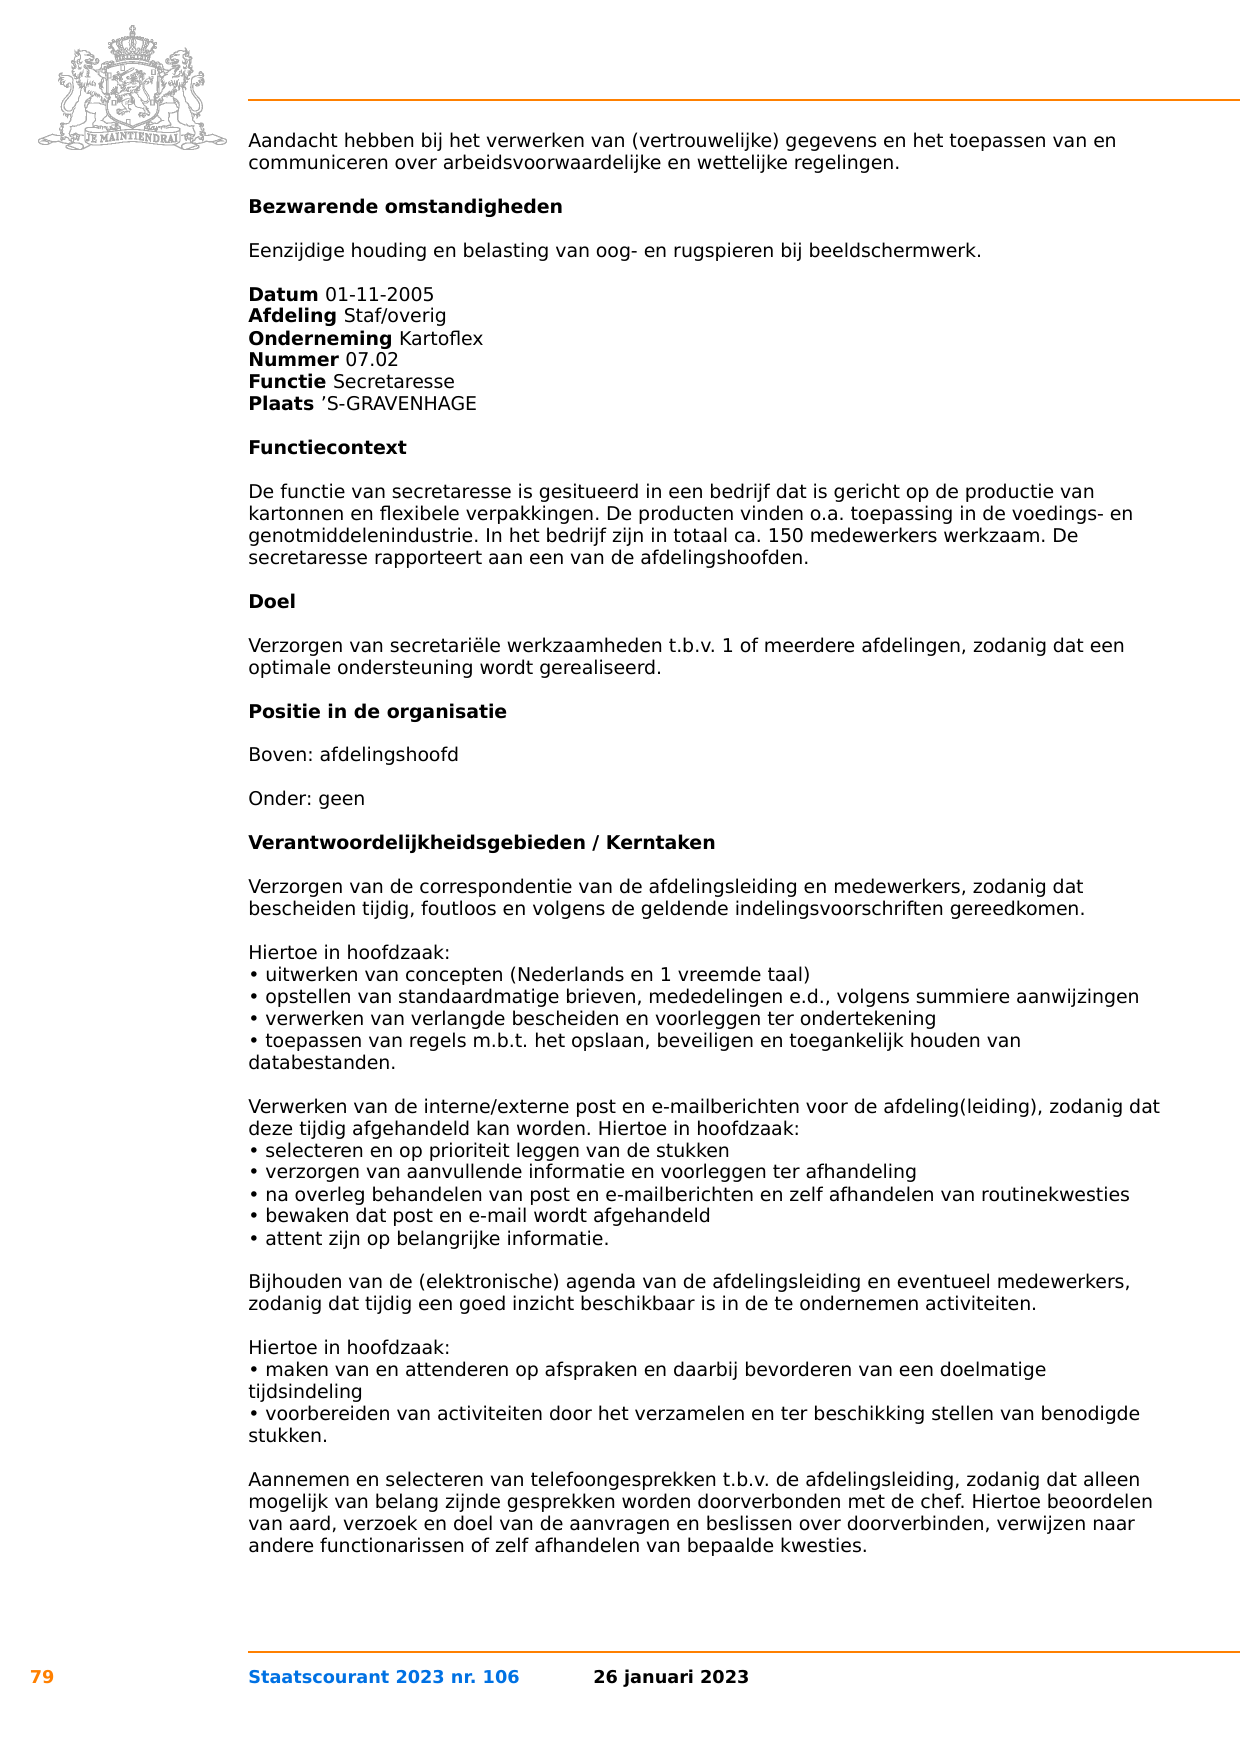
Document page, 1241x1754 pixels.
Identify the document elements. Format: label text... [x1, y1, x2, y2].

text Functie Secretaresse [248, 371, 1163, 393]
text Eenzijdige houding en belasting van oog- en rugspieren bij beeldschermwerk. [248, 239, 1163, 262]
subtitle Positie in de organisatie [248, 701, 1163, 722]
text • selecteren en op prioriteit leggen van de stukken [248, 1139, 1163, 1161]
text Verwerken van de interne/externe post en e-mailberichten voor de afdeling(leiding), zodanig dat deze tijdig afgehandeld kan worden. Hiertoe in hoofdzaak: [248, 1096, 1163, 1139]
text • verwerken van verlangde bescheiden en voorleggen ter ondertekening [248, 1008, 1163, 1030]
subtitle Verantwoordelijkheidsgebieden / Kerntaken [248, 832, 1163, 854]
text Hiertoe in hoofdzaak: [248, 1337, 1163, 1359]
text Boven: afdelingshoofd [248, 744, 1163, 766]
text Nummer 07.02 [248, 349, 1163, 371]
text • toepassen van regels m.b.t. het opslaan, beveiligen en toegankelijk houden van databestanden. [248, 1030, 1163, 1074]
subtitle Doel [248, 591, 1163, 613]
text Verzorgen van secretariële werkzaamheden t.b.v. 1 of meerdere afdelingen, zodanig dat een optimale ondersteuning wordt gerealiseerd. [248, 635, 1163, 679]
text • maken van en attenderen op afspraken en daarbij bevorderen van een doelmatige tijdsindeling [248, 1359, 1163, 1403]
text Aandacht hebben bij het verwerken van (vertrouwelijke) gegevens en het toepassen van en communiceren over arbeidsvoorwaardelijke en wettelijke regelingen. [248, 130, 1163, 174]
text Verzorgen van de correspondentie van de afdelingsleiding en medewerkers, zodanig dat bescheiden tijdig, foutloos en volgens de geldende indelingsvoorschriften gereedkomen. [248, 876, 1163, 920]
text • bewaken dat post en e-mail wordt afgehandeld [248, 1205, 1163, 1227]
text Onder: geen [248, 788, 1163, 810]
text • verzorgen van aanvullende informatie en voorleggen ter afhandeling [248, 1161, 1163, 1183]
subtitle Bezwarende omstandigheden [248, 196, 1163, 218]
text • uitwerken van concepten (Nederlands en 1 vreemde taal) [248, 964, 1163, 986]
subtitle Functiecontext [248, 437, 1163, 459]
picture [38, 25, 227, 150]
text Bijhouden van de (elektronische) agenda van de afdelingsleiding en eventueel medewerkers, zodanig dat tijdig een goed inzicht beschikbaar is in de te ondernemen activiteiten. [248, 1271, 1163, 1315]
text Onderneming Kartoflex [248, 327, 1163, 349]
text Datum 01-11-2005 [248, 283, 1163, 305]
text De functie van secretaresse is gesitueerd in een bedrijf dat is gericht op de productie van kartonnen en flexibele verpakkingen. De producten vinden o.a. toepassing in de voedings- en genotmiddelenindustrie. In het bedrijf zijn in totaal ca. 150 medewerkers werkzaam. De secretaresse rapporteert aan een van de afdelingshoofden. [248, 481, 1163, 569]
text • voorbereiden van activiteiten door het verzamelen en ter beschikking stellen van benodigde stukken. [248, 1403, 1163, 1447]
text Aannemen en selecteren van telefoongesprekken t.b.v. de afdelingsleiding, zodanig dat alleen mogelijk van belang zijnde gesprekken worden doorverbonden met de chef. Hiertoe beoordelen van aard, verzoek en doel van de aanvragen en beslissen over doorverbinden, verwijzen naar andere functionarissen of zelf afhandelen van bepaalde kwesties. [248, 1469, 1163, 1557]
text Plaats ’S-GRAVENHAGE [248, 393, 1163, 415]
text Afdeling Staf/overig [248, 305, 1163, 327]
text • attent zijn op belangrijke informatie. [248, 1227, 1163, 1249]
text • opstellen van standaardmatige brieven, mededelingen e.d., volgens summiere aanwijzingen [248, 986, 1163, 1008]
text • na overleg behandelen van post en e-mailberichten en zelf afhandelen van routinekwesties [248, 1183, 1163, 1205]
text Hiertoe in hoofdzaak: [248, 942, 1163, 964]
